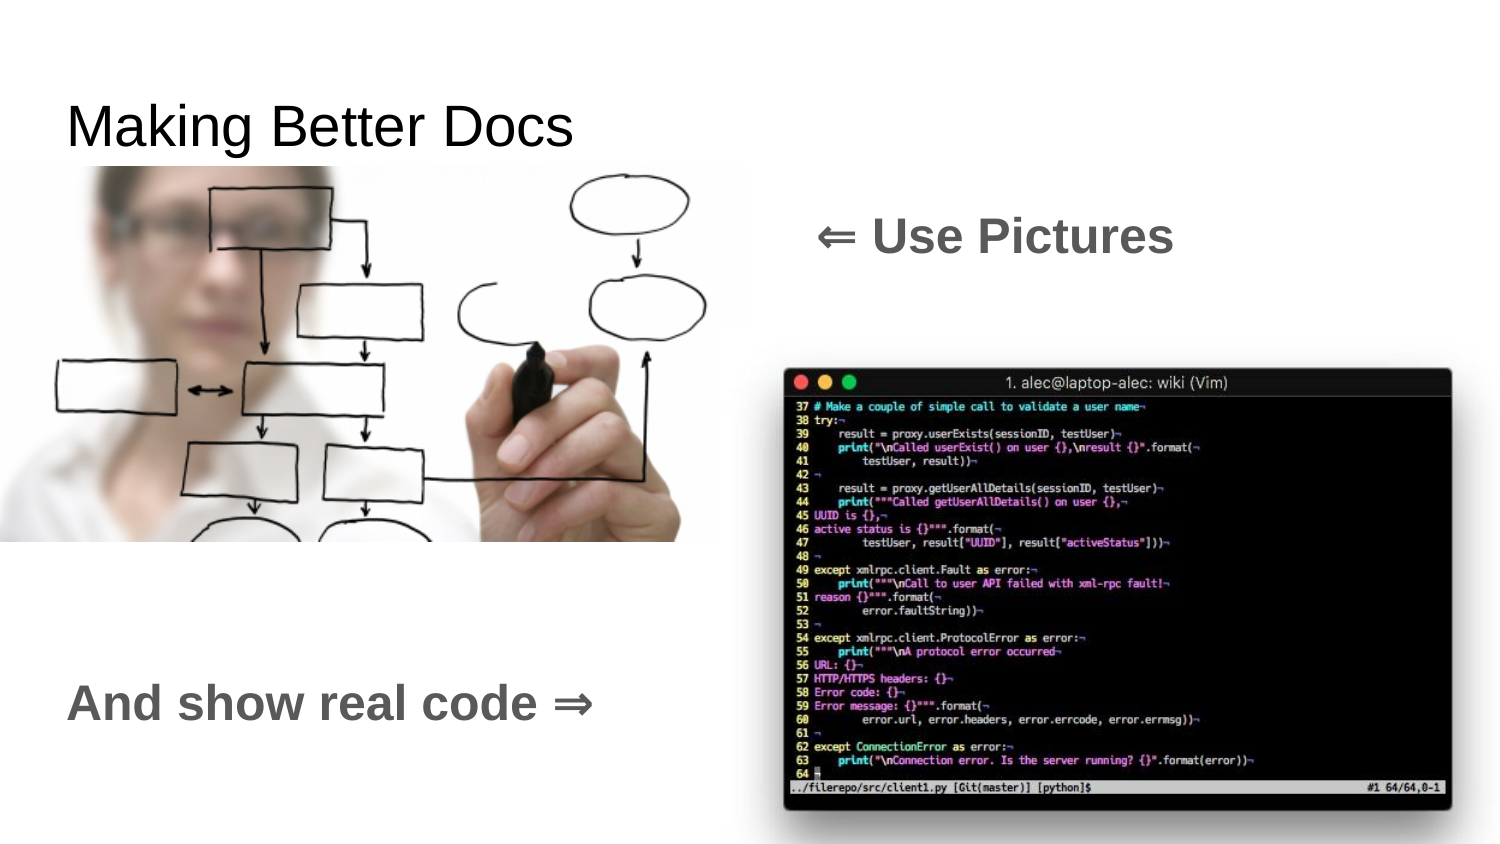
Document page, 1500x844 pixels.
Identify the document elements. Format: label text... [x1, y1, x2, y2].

picture [0, 166, 1500, 844]
title Making Better Docs [51, 72, 1449, 167]
list ⇐ Use Pictures And show real code ⇒ Suggestion: Go To Heidi's Friday talk "Writing Workshop for Devs" [51, 542, 717, 750]
list ⇐ Use Pictures And show real code ⇒ Suggestion: Go To Heidi's Friday talk "Writing Workshop for Devs" [750, 189, 1449, 329]
